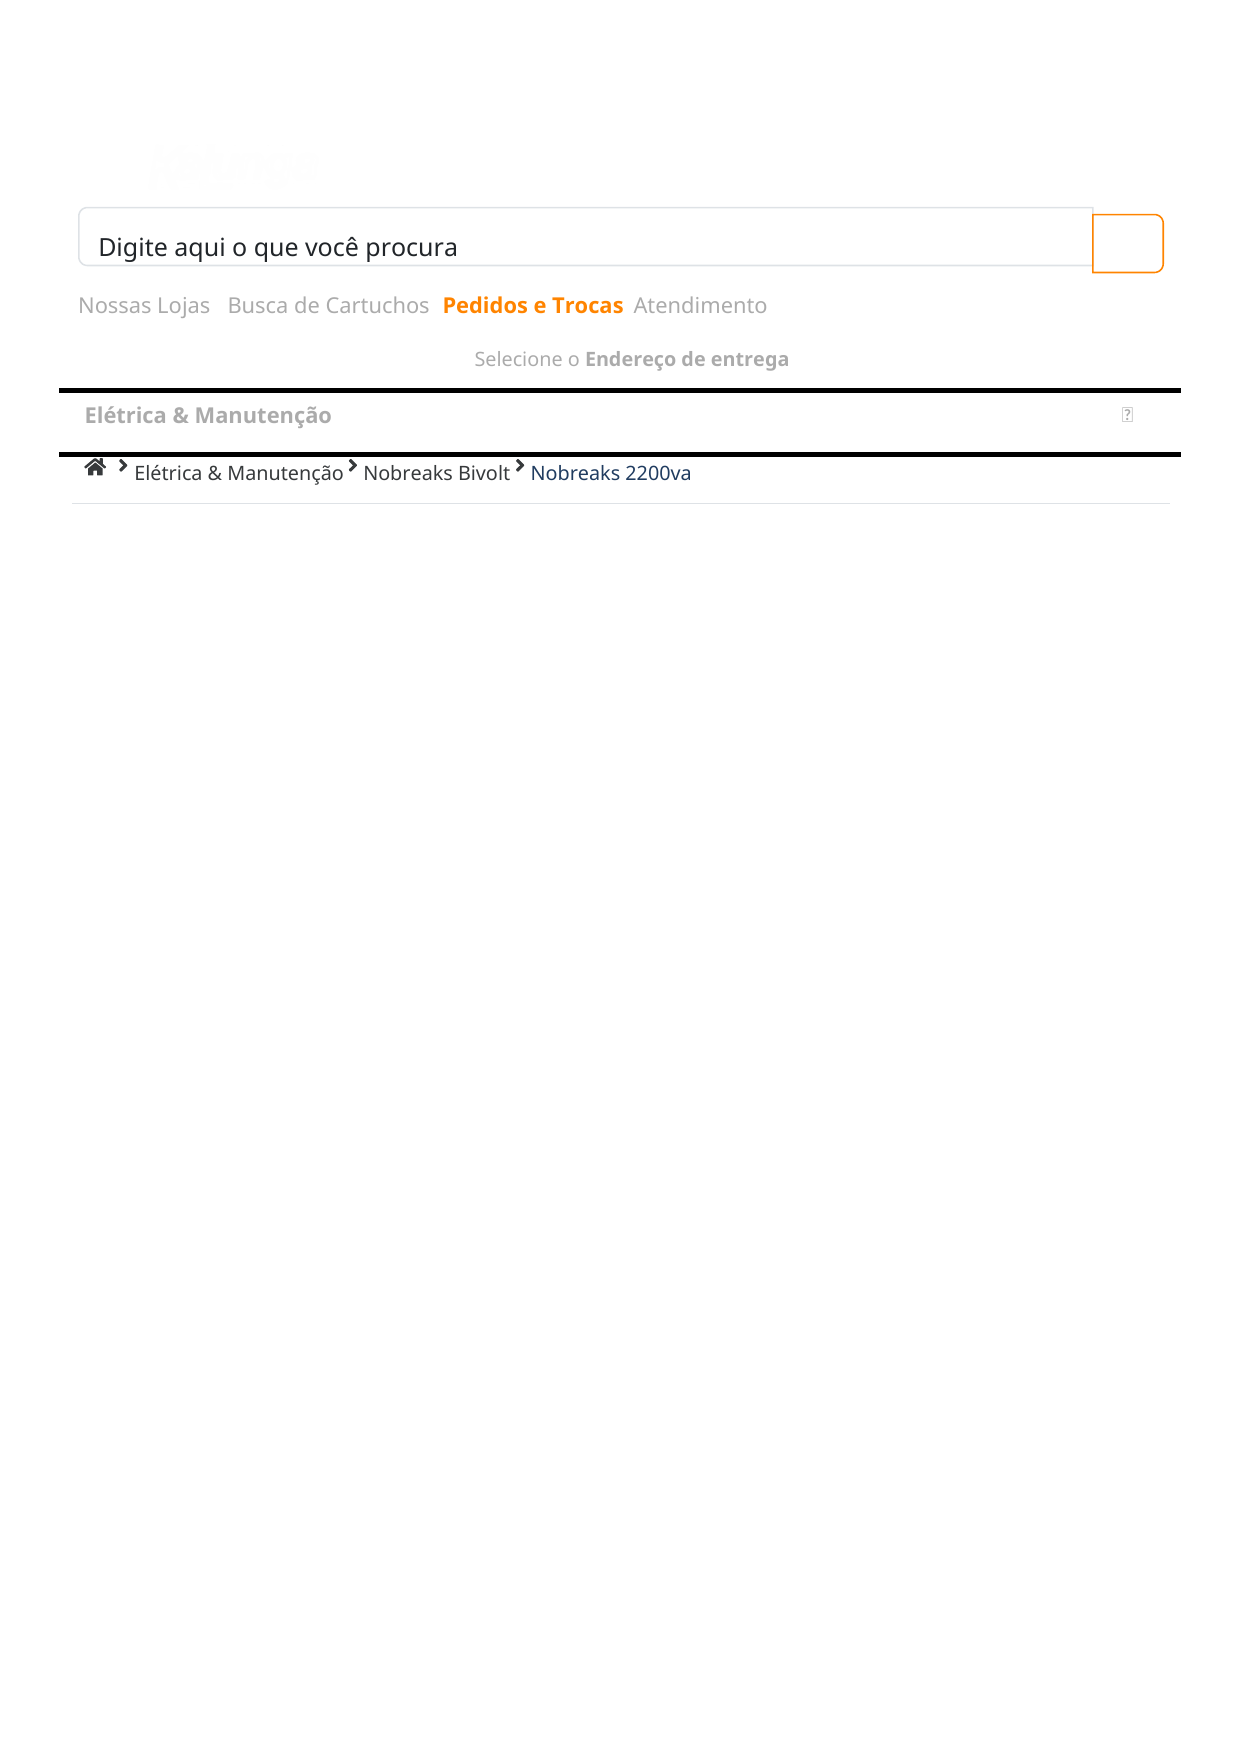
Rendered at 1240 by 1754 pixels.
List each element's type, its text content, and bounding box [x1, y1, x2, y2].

table_header Selecione o Endereço de entre [59, 133, 773, 388]
table_header ga [773, 209, 1092, 264]
table_cell  [773, 393, 1181, 452]
table_header ga [773, 133, 1181, 388]
table_cell Elétrica & Manutenção [59, 393, 773, 452]
table_header ga [1094, 216, 1162, 271]
